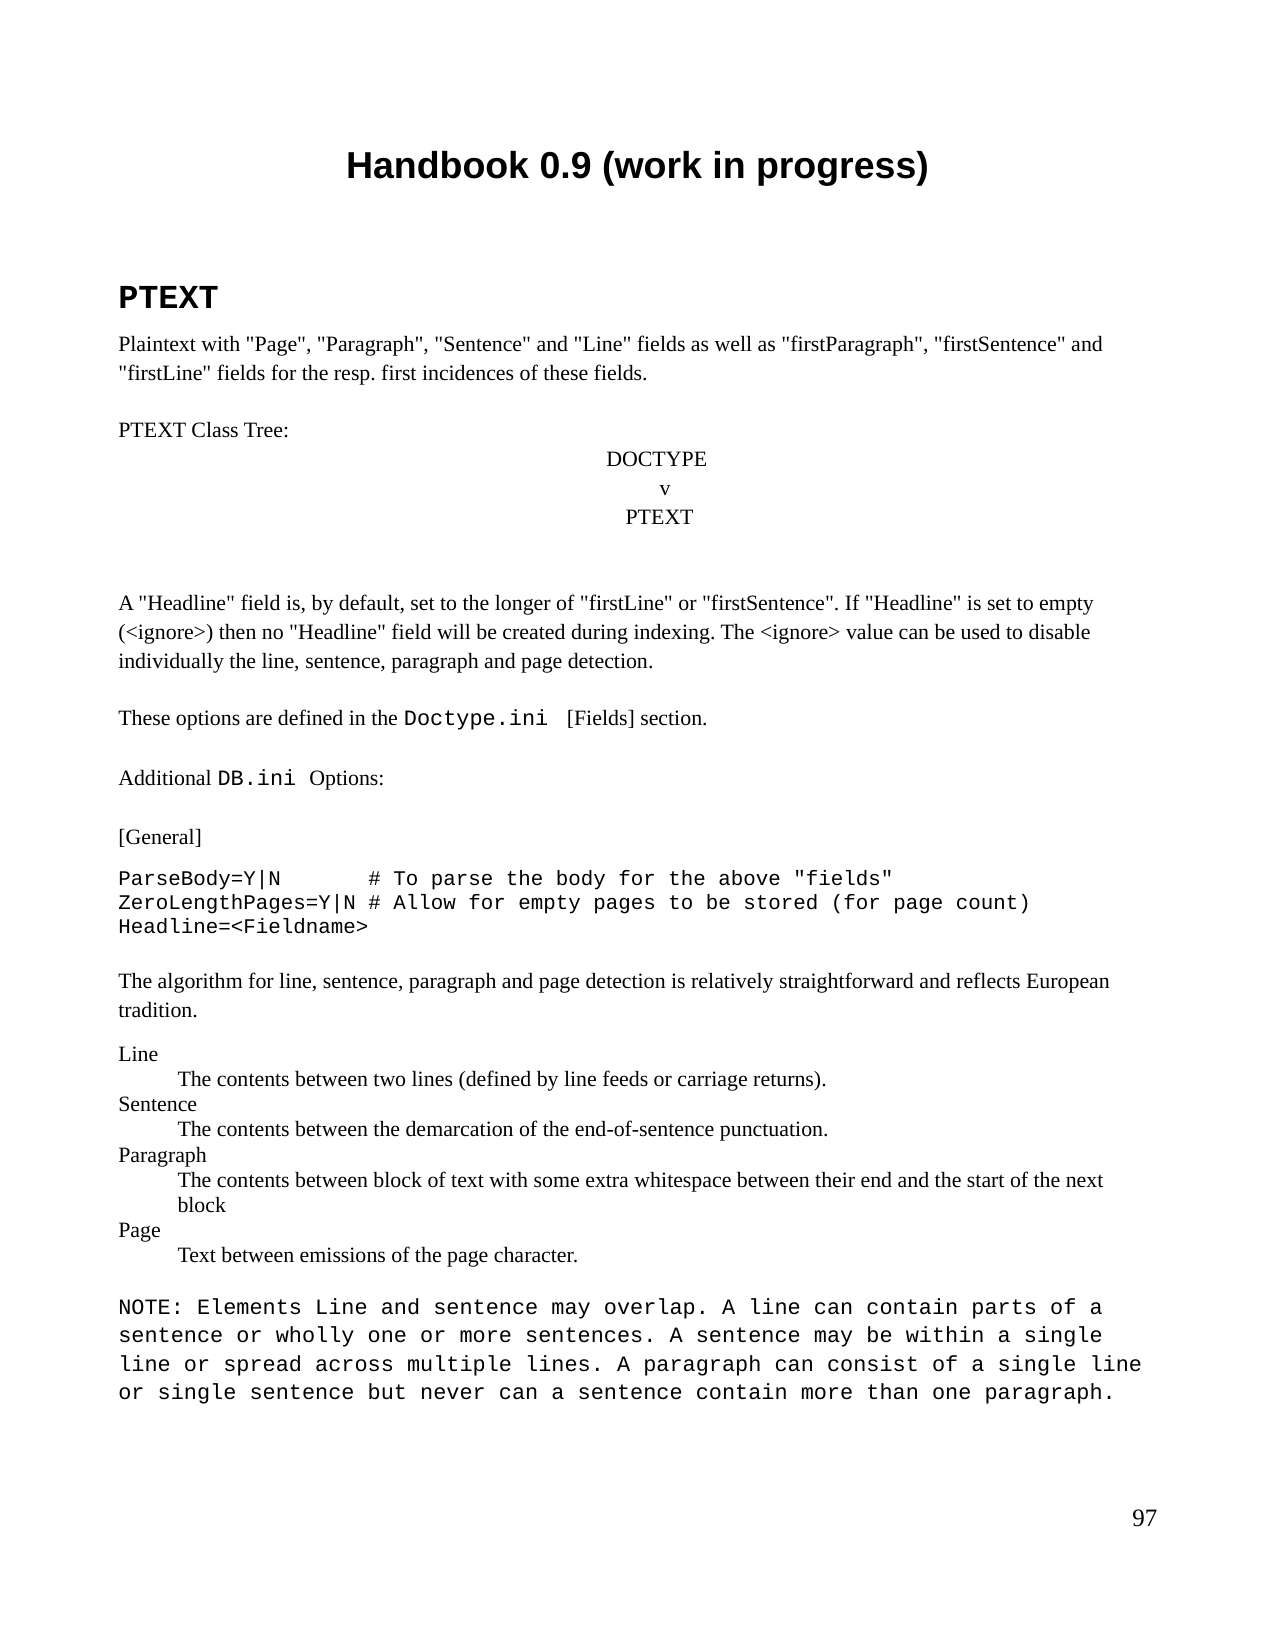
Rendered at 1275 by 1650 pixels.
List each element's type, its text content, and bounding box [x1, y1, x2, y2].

text A "Headline" field is, by default, set to the longer of "firstLine" or "firstSentence". If "Headline" is set to empty (<ignore>) then no "Headline" field will be created during indexing. The <ignore> value can be used to disable individually the line, sentence, paragraph and page detection. [118, 590, 1157, 673]
text v [118, 475, 1157, 500]
subtitle Page [118, 1217, 1157, 1242]
text ParseBody=Y|N # To parse the body for the above "fields" [118, 868, 1157, 892]
text These options are defined in the Doctype.ini [Fields] section. [118, 705, 1157, 732]
list The contents between block of text with some extra whitespace between their end and the start of the next block [177, 1167, 1157, 1217]
text DOCTYPE [118, 446, 1157, 471]
subtitle PTEXT [118, 280, 1157, 318]
list The contents between the demarcation of the end-of-sentence punctuation. [177, 1116, 1157, 1142]
subtitle Paragraph [118, 1142, 1157, 1167]
text [General] [118, 824, 1157, 849]
list Text between emissions of the page character. [177, 1242, 1157, 1268]
text ZeroLengthPages=Y|N # Allow for empty pages to be stored (for page count) [118, 892, 1157, 916]
subtitle Line [118, 1041, 1157, 1066]
text PTEXT [118, 504, 1157, 529]
subtitle Sentence [118, 1091, 1157, 1116]
list The contents between two lines (defined by line feeds or carriage returns). [177, 1066, 1157, 1091]
text Plaintext with "Page", "Paragraph", "Sentence" and "Line" fields as well as "firstParagraph", "firstSentence" and "firstLine" fields for the resp. first incidences of these fields. [118, 331, 1157, 385]
text Additional DB.ini Options: [118, 765, 1157, 792]
text NOTE: Elements Line and sentence may overlap. A line can contain parts of a sentence or wholly one or more sentences. A sentence may be within a single line or spread across multiple lines. A paragraph can consist of a single line or single sentence but never can a sentence contain more than one paragraph. [118, 1296, 1157, 1406]
text The algorithm for line, sentence, paragraph and page detection is relatively straightforward and reflects European tradition. [118, 968, 1157, 1022]
text Headline=<Fieldname> [118, 916, 1157, 939]
text PTEXT Class Tree: [118, 417, 1157, 442]
